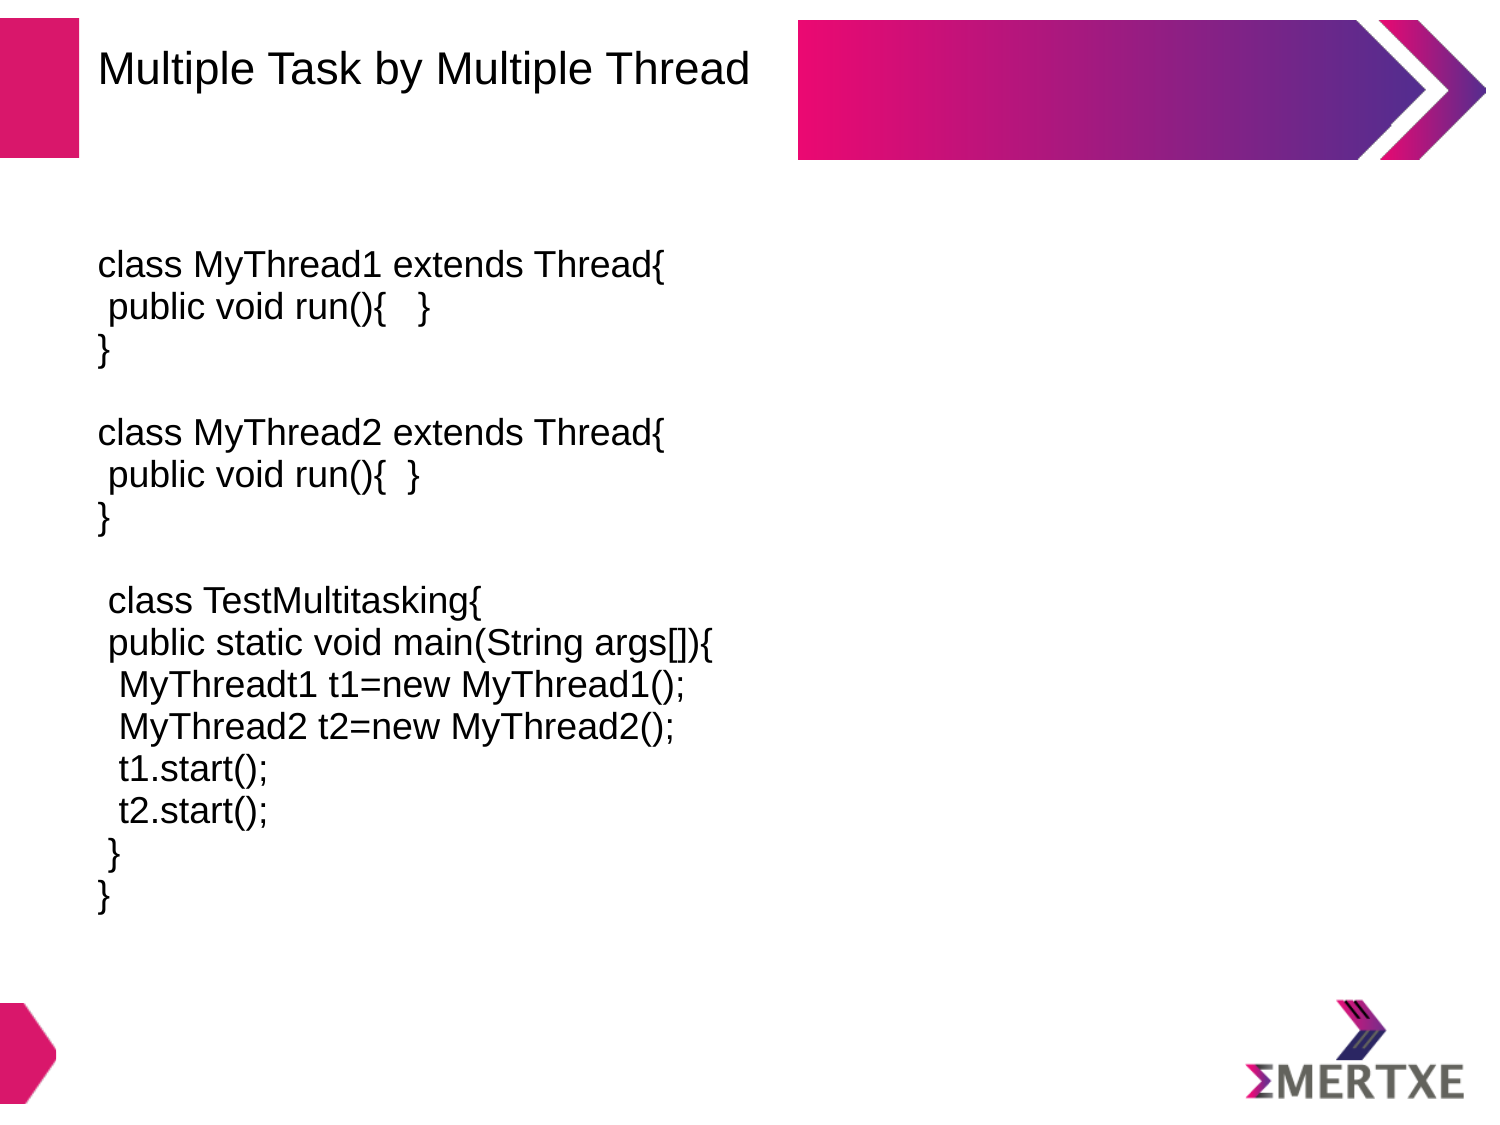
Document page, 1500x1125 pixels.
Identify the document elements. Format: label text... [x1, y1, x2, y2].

text_box Multiple Task by Multiple Thread [82, 35, 780, 102]
text_box class MyThread1 extends Thread{ public void run(){ } } class MyThread2 extends Thread{ public void run(){ } } class TestMultitasking{ public static void main(String args[]){ MyThreadt1 t1=new MyThread1(); MyThread2 t2=new MyThread2(); t1.start(); t2.start(); } } [82, 236, 1359, 923]
picture [1245, 996, 1465, 1099]
picture [798, 20, 1486, 160]
